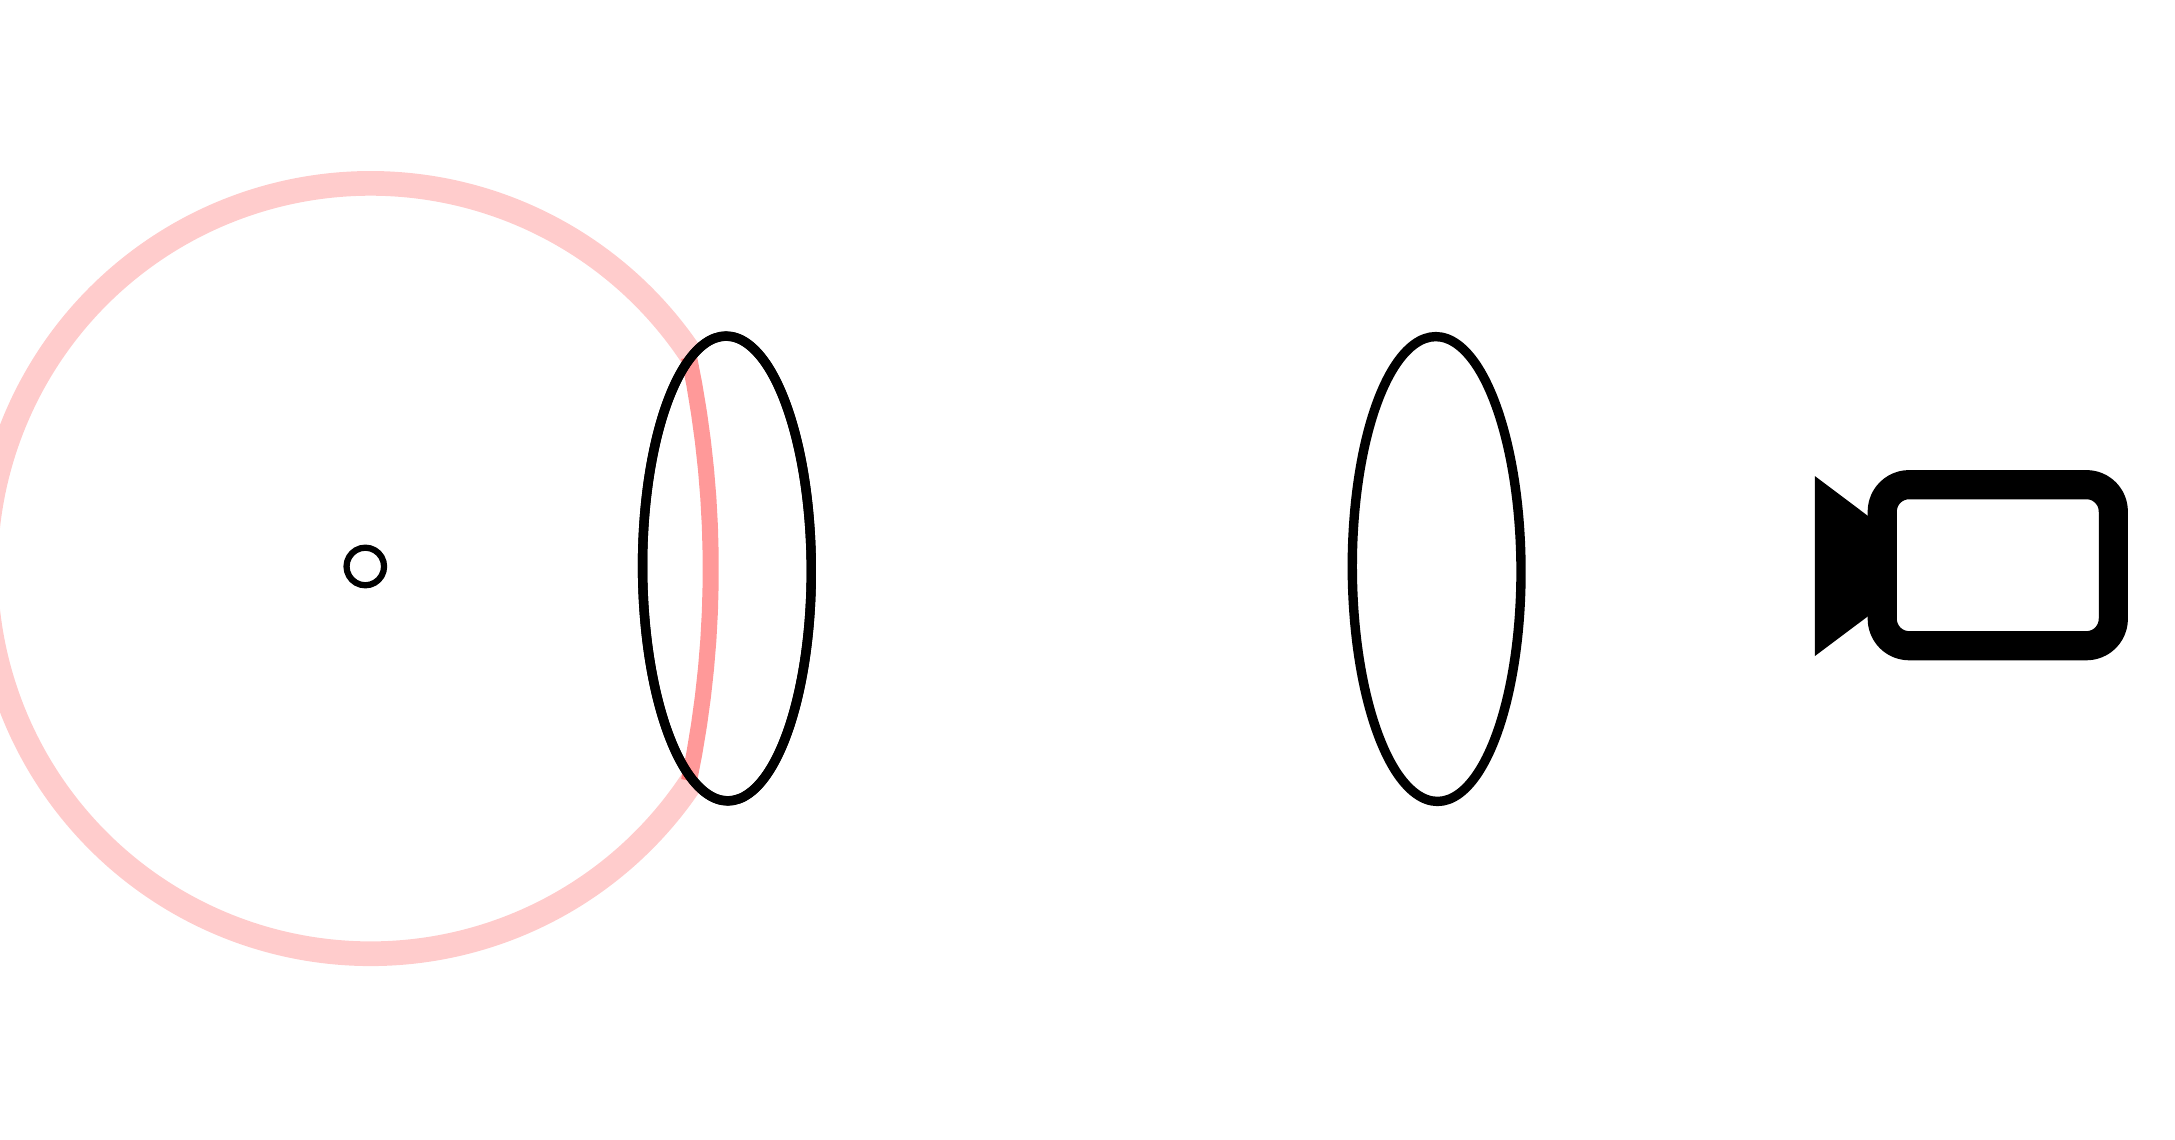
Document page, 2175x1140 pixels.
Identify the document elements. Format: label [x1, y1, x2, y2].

text_box [1882, 484, 2114, 646]
text_box [648, 341, 806, 796]
text_box [0, 609, 699, 967]
text_box [0, 171, 698, 528]
text_box [1352, 336, 1522, 802]
text_box [1814, 476, 1875, 657]
